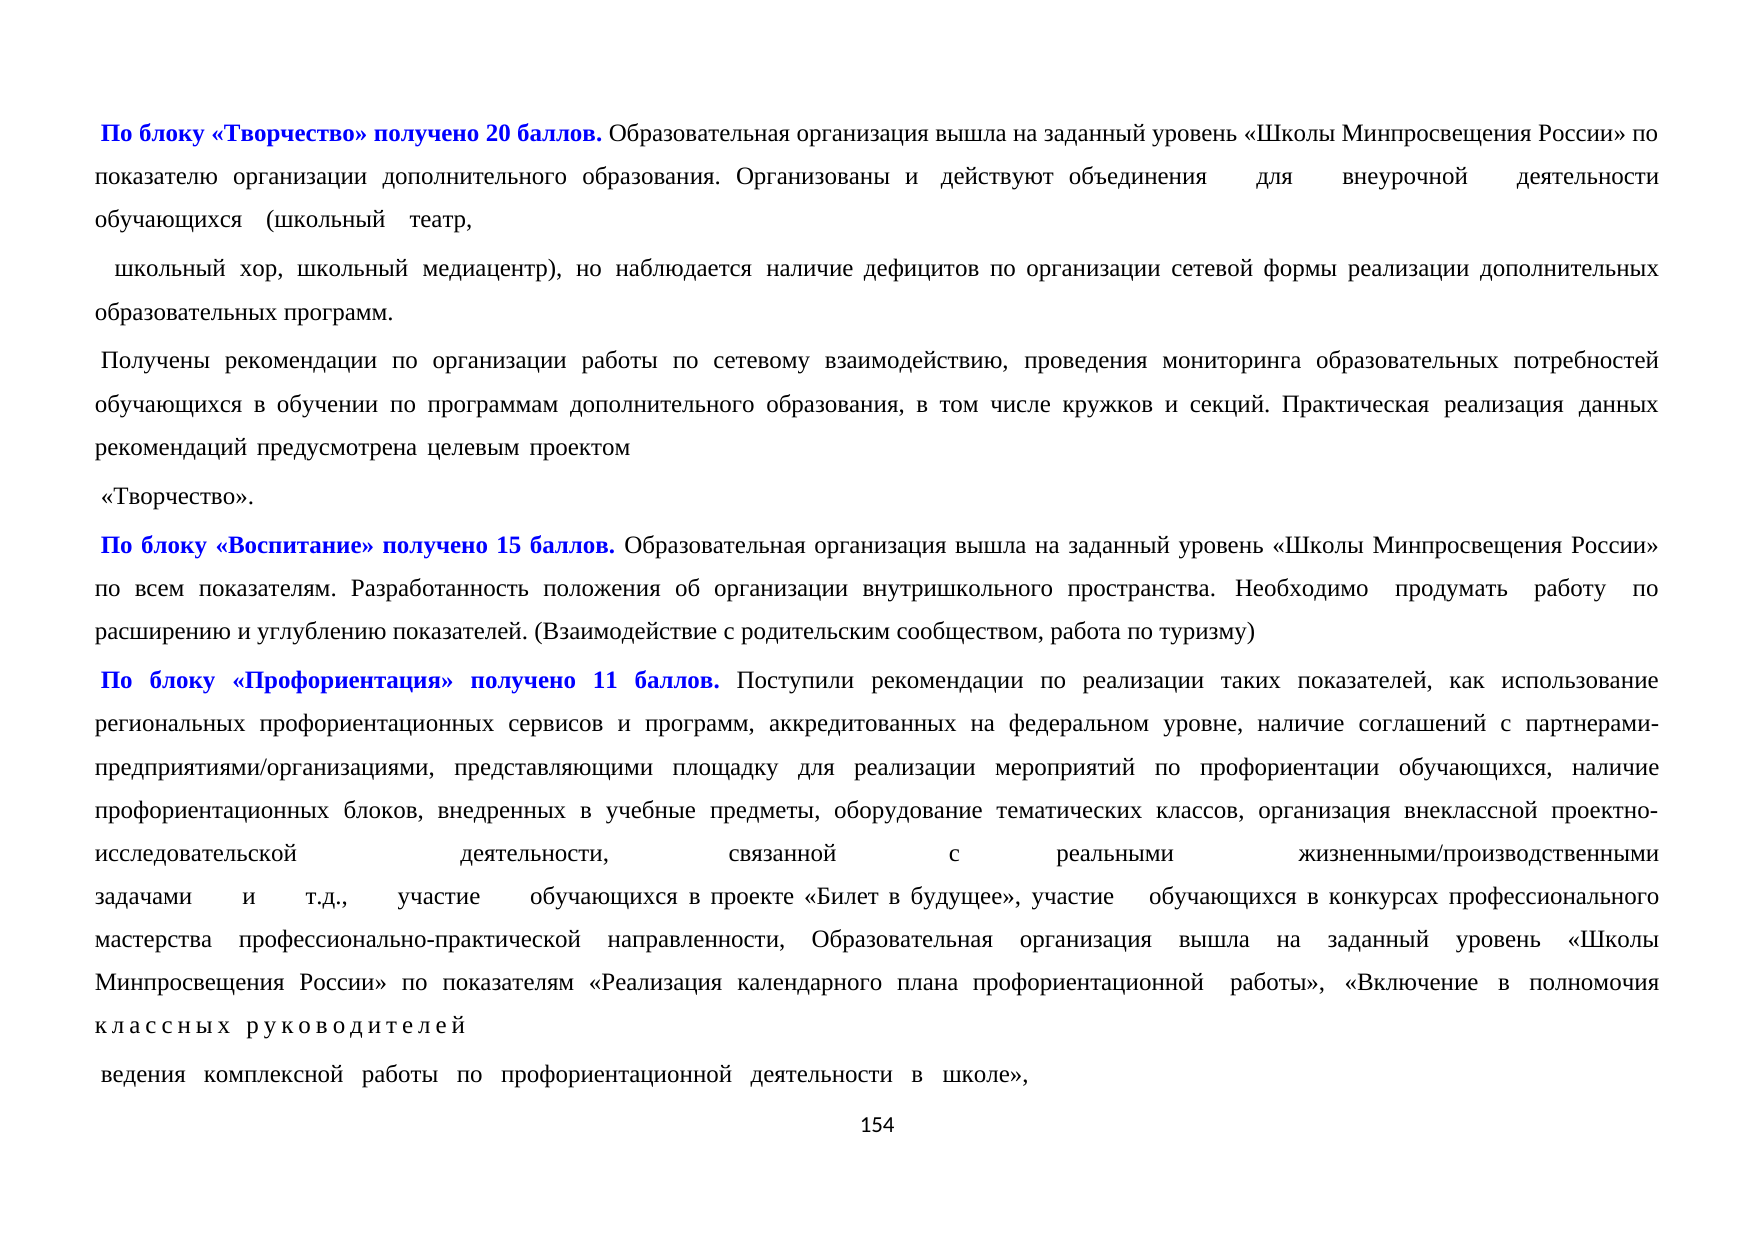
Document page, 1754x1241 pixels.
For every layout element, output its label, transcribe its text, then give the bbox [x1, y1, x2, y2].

text «Творчество». [94, 481, 1659, 510]
text По блоку «Воспитание» получено 15 баллов. Образовательная организация вышла на заданный уровень «Школы Минпросвещения России» по всем показателям. Разработанность положения об организации внутришкольного пространства. Необходимо продумать работу по расширению и углублению показателей. (Взаимодействие с родительским сообществом, работа по туризму) [94, 530, 1659, 645]
text По блоку «Профориентация» получено 11 баллов. Поступили рекомендации по реализации таких показателей, как использование региональных профориентационных сервисов и программ, аккредитованных на федеральном уровне, наличие соглашений с партнерами-предприятиями/организациями, представляющими площадку для реализации мероприятий по профориентации обучающихся, наличие профориентационных блоков, внедренных в учебные предметы, оборудование тематических классов, организация внеклассной проектно- исследовательской деятельности, связанной с реальными жизненными/производственными задачами и т.д., участие обучающихся в проекте «Билет в будущее», участие обучающихся в конкурсах профессионального мастерства профессионально-практической направленности, Образовательная организация вышла на заданный уровень «Школы Минпросвещения России» по показателям «Реализация календарного плана профориентационной работы», «Включение в полномочия классных руководителей [94, 665, 1659, 1039]
text школьный хор, школьный медиацентр), но наблюдается наличие дефицитов по организации сетевой формы реализации дополнительных образовательных программ. [94, 253, 1659, 325]
text По блоку «Творчество» получено 20 баллов. Образовательная организация вышла на заданный уровень «Школы Минпросвещения России» по показателю организации дополнительного образования. Организованы и действуют объединения для внеурочной деятельности обучающихся (школьный театр, [94, 118, 1659, 233]
text ведения комплексной работы по профориентационной деятельности в школе», [94, 1059, 1659, 1088]
text Получены рекомендации по организации работы по сетевому взаимодействию, проведения мониторинга образовательных потребностей обучающихся в обучении по программам дополнительного образования, в том числе кружков и секций. Практическая реализация данных рекомендаций предусмотрена целевым проектом [94, 346, 1659, 461]
